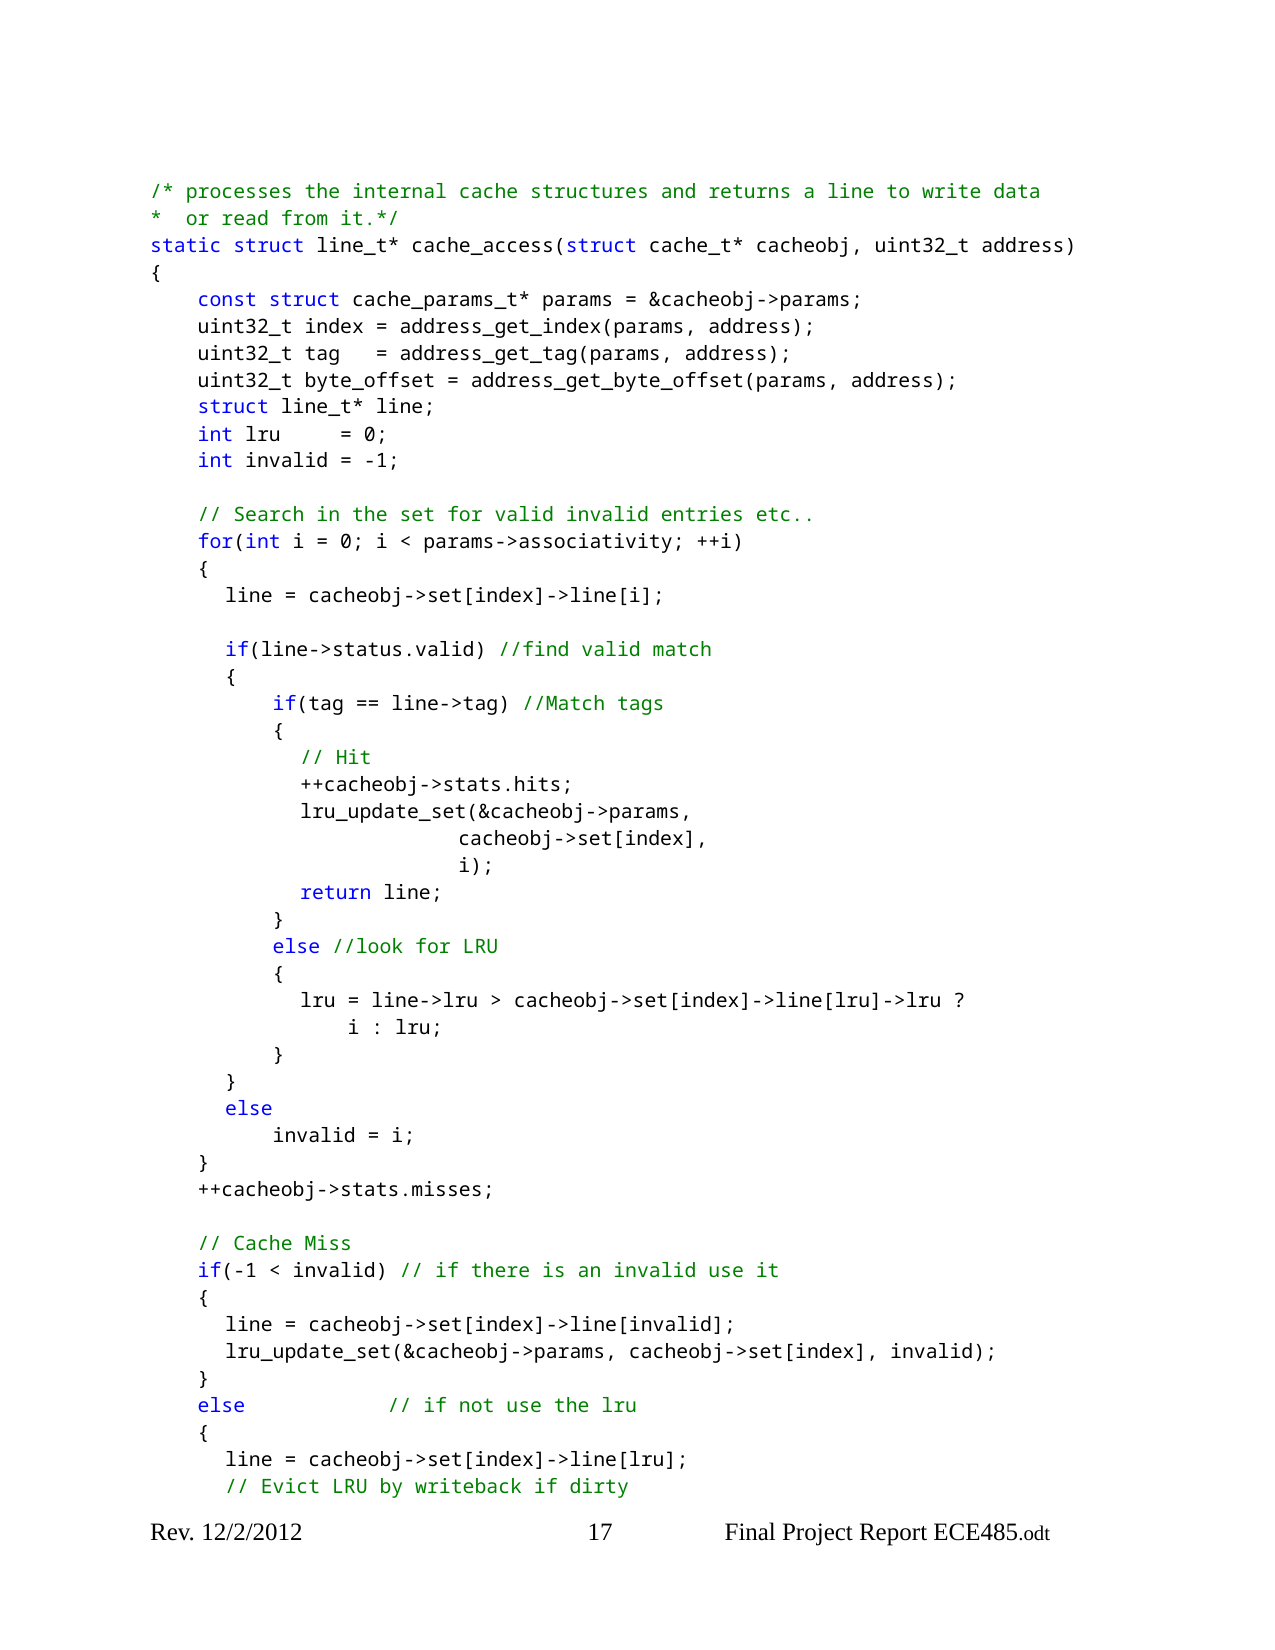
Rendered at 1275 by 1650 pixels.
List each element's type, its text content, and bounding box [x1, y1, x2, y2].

text { [150, 1418, 1125, 1445]
text else //look for LRU [150, 932, 1125, 959]
text for(int i = 0; i < params->associativity; ++i) [150, 528, 1125, 555]
text { [150, 959, 1125, 986]
text line = cacheobj->set[index]->line[lru]; [150, 1445, 1125, 1472]
text // Cache Miss [150, 1229, 1125, 1256]
text cacheobj->set[index], [150, 824, 1125, 851]
text uint32_t byte_offset = address_get_byte_offset(params, address); [150, 366, 1125, 393]
text static struct line_t* cache_access(struct cache_t* cacheobj, uint32_t address) [150, 231, 1125, 258]
text } [150, 1040, 1125, 1067]
text } [150, 1364, 1125, 1391]
text int invalid = -1; [150, 447, 1125, 474]
text // Hit [150, 743, 1125, 771]
text { [150, 1283, 1125, 1310]
text { [150, 258, 1125, 285]
text if(line->status.valid) //find valid match [150, 636, 1125, 663]
text struct line_t* line; [150, 393, 1125, 420]
text i); [150, 851, 1125, 878]
text /* processes the internal cache structures and returns a line to write data [150, 177, 1125, 204]
text } [150, 905, 1125, 932]
text int lru = 0; [150, 420, 1125, 447]
text ++cacheobj->stats.misses; [150, 1175, 1125, 1202]
text invalid = i; [150, 1121, 1125, 1148]
text if(-1 < invalid) // if there is an invalid use it [150, 1256, 1125, 1283]
text const struct cache_params_t* params = &cacheobj->params; [150, 285, 1125, 312]
text } [150, 1148, 1125, 1175]
text // Evict LRU by writeback if dirty [150, 1472, 1125, 1499]
text { [150, 555, 1125, 582]
text uint32_t tag = address_get_tag(params, address); [150, 339, 1125, 366]
text // Search in the set for valid invalid entries etc.. [150, 501, 1125, 528]
text return line; [150, 878, 1125, 905]
text lru = line->lru > cacheobj->set[index]->line[lru]->lru ? [150, 986, 1125, 1013]
text * or read from it.*/ [150, 204, 1125, 231]
text { [150, 663, 1125, 689]
text line = cacheobj->set[index]->line[i]; [150, 582, 1125, 609]
text else [150, 1094, 1125, 1121]
text uint32_t index = address_get_index(params, address); [150, 312, 1125, 339]
text ++cacheobj->stats.hits; [150, 771, 1125, 797]
text i : lru; [150, 1013, 1125, 1040]
text { [150, 717, 1125, 743]
text } [150, 1067, 1125, 1094]
text else // if not use the lru [150, 1391, 1125, 1418]
text if(tag == line->tag) //Match tags [150, 689, 1125, 717]
text lru_update_set(&cacheobj->params, cacheobj->set[index], invalid); [150, 1337, 1125, 1364]
text lru_update_set(&cacheobj->params, [150, 797, 1125, 824]
text line = cacheobj->set[index]->line[invalid]; [150, 1310, 1125, 1337]
